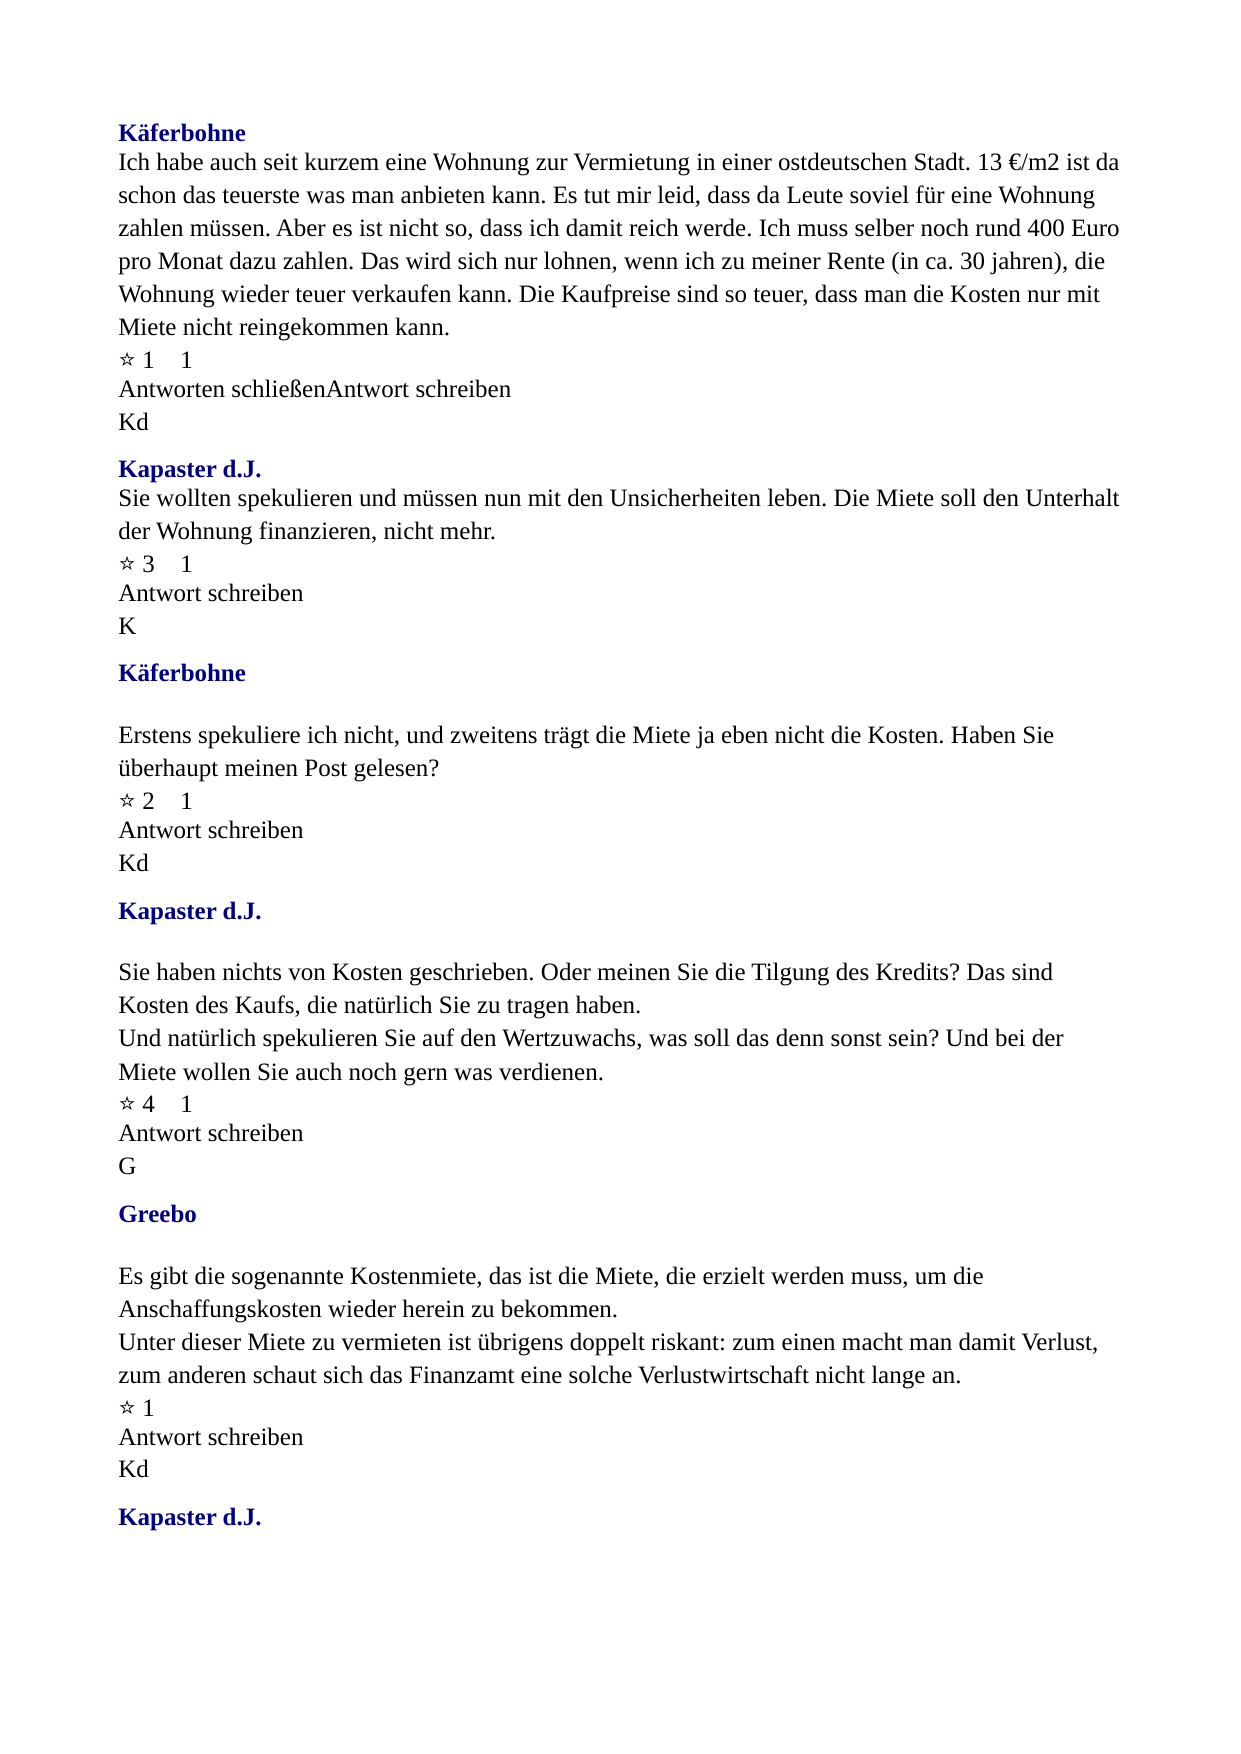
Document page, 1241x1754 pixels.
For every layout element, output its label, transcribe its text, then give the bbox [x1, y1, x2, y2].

subtitle Kapaster d.J. [118, 1502, 1122, 1531]
text Kd [118, 1454, 1122, 1483]
text K [118, 611, 1122, 640]
text Sie haben nichts von Kosten geschrieben. Oder meinen Sie die Tilgung des Kredits? Das sind Kosten des Kaufs, die natürlich Sie zu tragen haben. [118, 957, 1122, 1019]
text ⭐️ 1 [118, 1393, 1122, 1422]
text Antwort schreiben [118, 815, 1122, 844]
subtitle Kapaster d.J. [118, 454, 1122, 483]
text Antwort schreiben [118, 1118, 1122, 1147]
text Erstens spekuliere ich nicht, und zweitens trägt die Miete ja eben nicht die Kosten. Haben Sie überhaupt meinen Post gelesen? [118, 720, 1122, 782]
text Ich habe auch seit kurzem eine Wohnung zur Vermietung in einer ostdeutschen Stadt. 13 €/m2 ist da schon das teuerste was man anbieten kann. Es tut mir leid, dass da Leute soviel für eine Wohnung zahlen müssen. Aber es ist nicht so, dass ich damit reich werde. Ich muss selber noch rund 400 Euro pro Monat dazu zahlen. Das wird sich nur lohnen, wenn ich zu meiner Rente (in ca. 30 jahren), die Wohnung wieder teuer verkaufen kann. Die Kaufpreise sind so teuer, dass man die Kosten nur mit Miete nicht reingekommen kann. [118, 147, 1122, 341]
text ⭐️ 4🤨 1 [118, 1089, 1122, 1118]
text Antworten schließenAntwort schreiben [118, 374, 1122, 402]
text Antwort schreiben [118, 578, 1122, 607]
text Antwort schreiben [118, 1422, 1122, 1450]
subtitle Greebo [118, 1199, 1122, 1228]
text Und natürlich spekulieren Sie auf den Wertzuwachs, was soll das denn sonst sein? Und bei der Miete wollen Sie auch noch gern was verdienen. [118, 1023, 1122, 1085]
text Sie wollten spekulieren und müssen nun mit den Unsicherheiten leben. Die Miete soll den Unterhalt der Wohnung finanzieren, nicht mehr. [118, 483, 1122, 545]
subtitle Kapaster d.J. [118, 896, 1122, 924]
text ⭐️ 2🤨 1 [118, 786, 1122, 815]
subtitle Käferbohne [118, 118, 1122, 147]
text G [118, 1151, 1122, 1180]
text Es gibt die sogenannte Kostenmiete, das ist die Miete, die erzielt werden muss, um die Anschaffungskosten wieder herein zu bekommen. [118, 1261, 1122, 1322]
text Kd [118, 407, 1122, 436]
text Kd [118, 848, 1122, 877]
text ⭐️ 3🤨 1 [118, 549, 1122, 578]
text ⭐️ 1🤨 1 [118, 345, 1122, 374]
subtitle Käferbohne [118, 658, 1122, 687]
text Unter dieser Miete zu vermieten ist übrigens doppelt riskant: zum einen macht man damit Verlust, zum anderen schaut sich das Finanzamt eine solche Verlustwirtschaft nicht lange an. [118, 1327, 1122, 1388]
